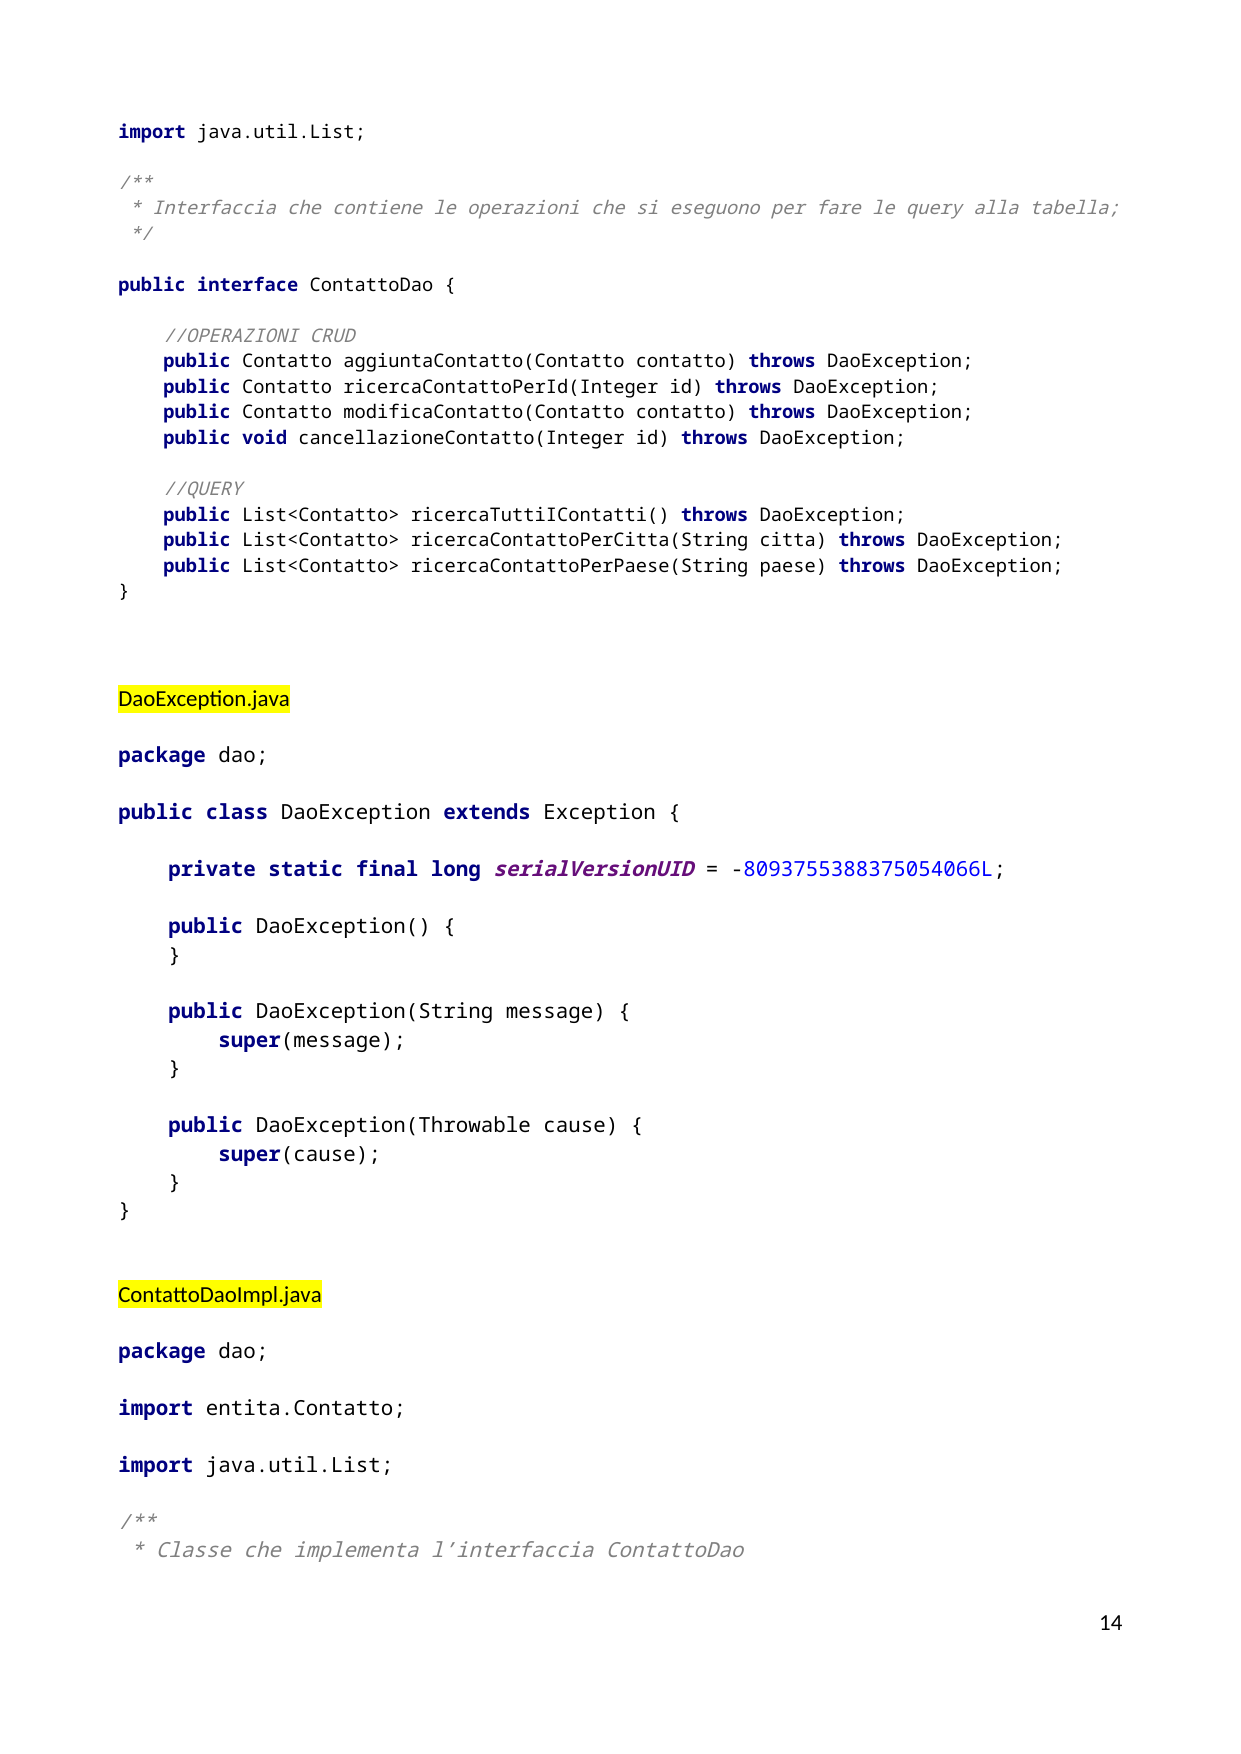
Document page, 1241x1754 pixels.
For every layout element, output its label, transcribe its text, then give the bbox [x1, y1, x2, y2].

text DaoException.java [118, 684, 1122, 713]
text package dao; public class DaoException extends Exception { private static final long serialVersionUID = -8093755388375054066L; public DaoException() { } public DaoException(String message) { super(message); } public DaoException(Throwable cause) { super(cause); } } [118, 741, 1122, 1224]
text import java.util.List; /** * Interfaccia che contiene le operazioni che si eseguono per fare le query alla tabella; */ public interface ContattoDao { //OPERAZIONI CRUD public Contatto aggiuntaContatto(Contatto contatto) throws DaoException; public Contatto ricercaContattoPerId(Integer id) throws DaoException; public Contatto modificaContatto(Contatto contatto) throws DaoException; public void cancellazioneContatto(Integer id) throws DaoException; //QUERY public List<Contatto> ricercaTuttiIContatti() throws DaoException; public List<Contatto> ricercaContattoPerCitta(String citta) throws DaoException; public List<Contatto> ricercaContattoPerPaese(String paese) throws DaoException; } [118, 118, 1122, 603]
text ContattoDaoImpl.java [118, 1280, 1122, 1308]
text package dao; import entita.Contatto; import java.util.List; /** * Classe che implementa l’interfaccia ContattoDao [118, 1336, 1122, 1564]
